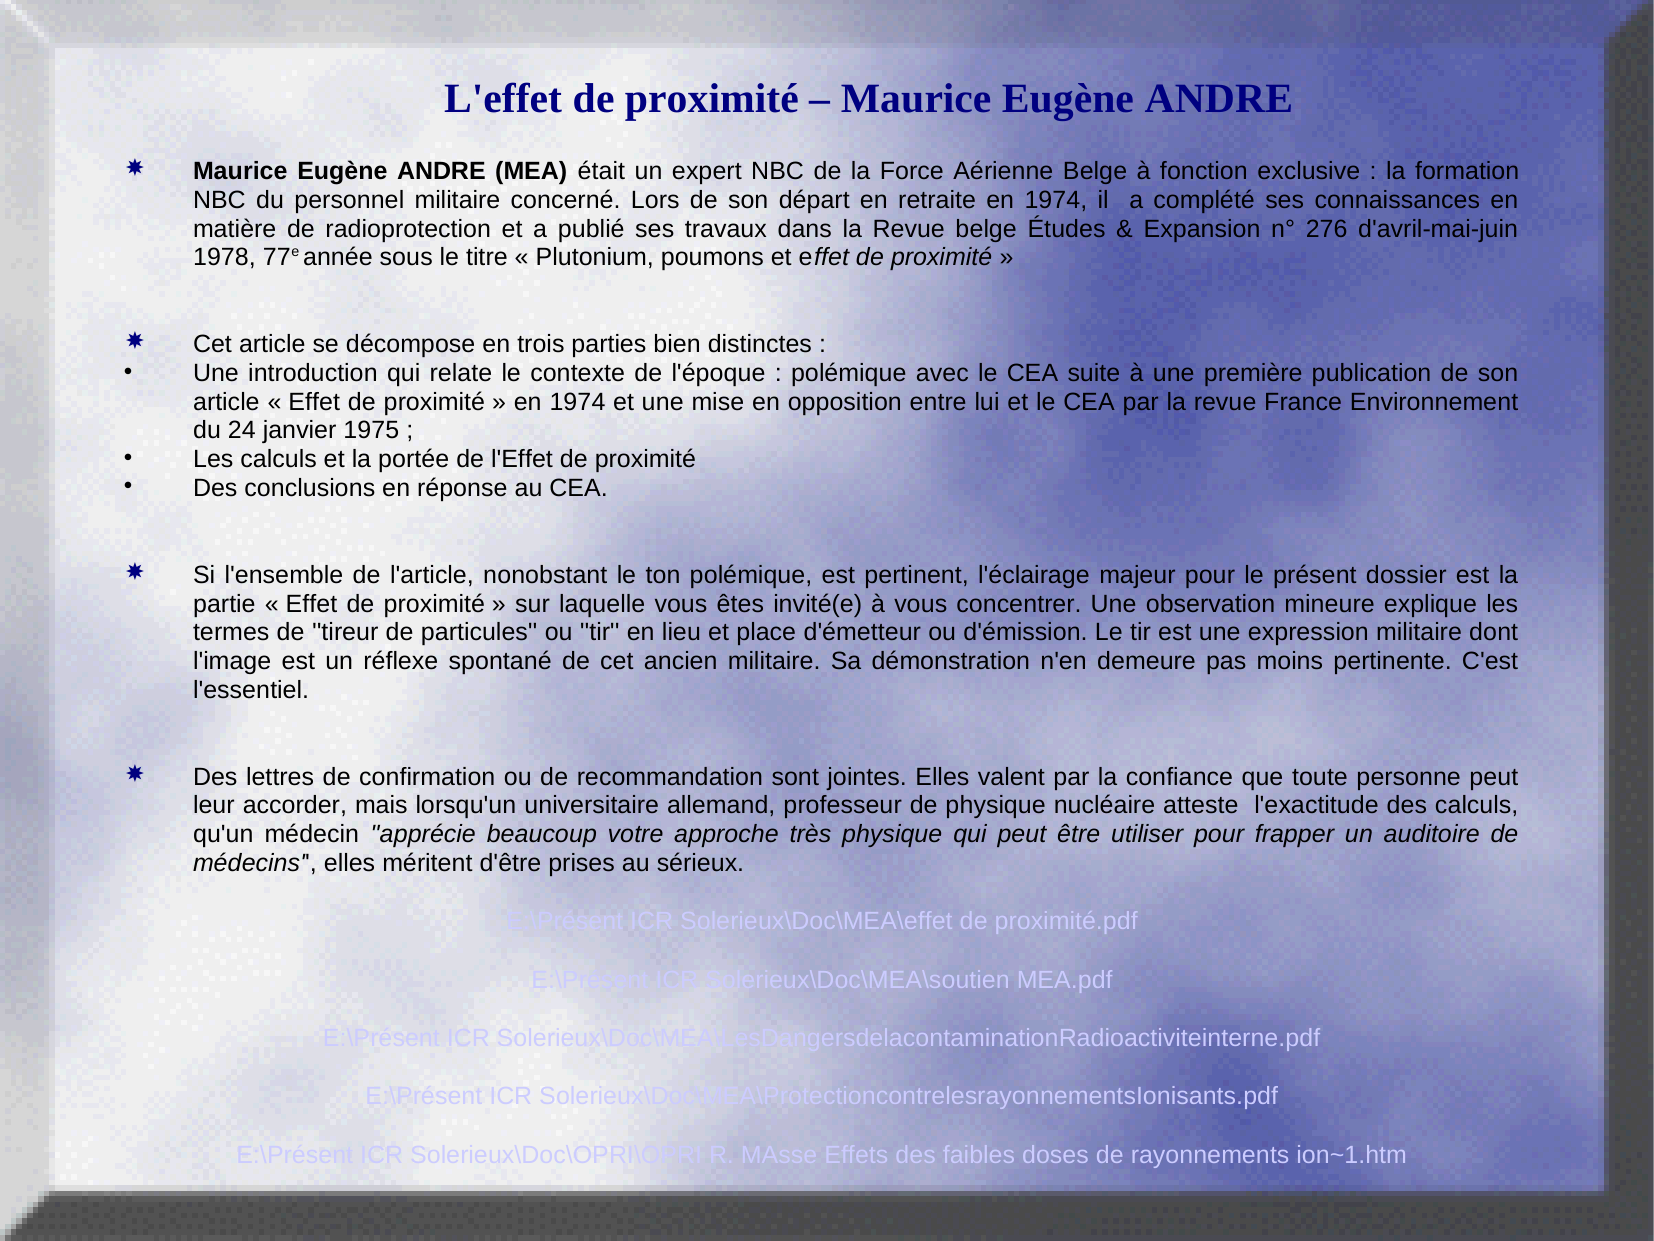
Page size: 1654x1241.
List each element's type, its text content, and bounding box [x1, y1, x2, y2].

title L'effet de proximité – Maurice Eugène ANDRE [202, 29, 1536, 178]
picture [0, 0, 1654, 1241]
list Maurice Eugène ANDRE (MEA) était un expert NBC de la Force Aérienne Belge à fonction exclusive : la formation NBC du personnel militaire concerné. Lors de son départ en retraite en 1974, il a complété ses connaissances en matière de radioprotection et a publié ses travaux dans la Revue belge Études & Expansion n° 276 d'avril-mai-juin 1978, 77e année sous le titre « Plutonium, poumons et effet de proximité » Cet article se décompose en trois parties bien distinctes : Une introduction qui relate le contexte de l'époque : polémique avec le CEA suite à une première publication de son article « Effet de proximité » en 1974 et une mise en opposition entre lui et le CEA par la revue France Environnement du 24 janvier 1975 ; Les calculs et la portée de l'Effet de proximité Des conclusions en réponse au CEA. Si l'ensemble de l'article, nonobstant le ton polémique, est pertinent, l'éclairage majeur pour le présent dossier est la partie « Effet de proximité » sur laquelle vous êtes invité(e) à vous concentrer. Une observation mineure explique les termes de ''tireur de particules'' ou ''tir'' en lieu et place d'émetteur ou d'émission. Le tir est une expression militaire dont l'image est un réflexe spontané de cet ancien militaire. Sa démonstration n'en demeure pas moins pertinente. C'est l'essentiel. Des lettres de confirmation ou de recommandation sont jointes. Elles valent par la confiance que toute personne peut leur accorder, mais lorsqu'un universitaire allemand, professeur de physique nucléaire atteste l'exactitude des calculs, qu'un médecin ''apprécie beaucoup votre approche très physique qui peut être utiliser pour frapper un auditoire de médecins'', elles méritent d'être prises au sérieux. E:\Présent ICR Solerieux\Doc\MEA\effet de proximité.pdf E:\Présent ICR Solerieux\Doc\MEA\soutien MEA.pdf E:\Présent ICR Solerieux\Doc\MEA\LesDangersdelacontaminationRadioactiviteinterne.pdf E:\Présent ICR Solerieux\Doc\MEA\ProtectioncontrelesrayonnementsIonisants.pdf E:\Présent ICR Solerieux\Doc\OPRI\OPRI R. MAsse Effets des faibles doses de rayonnements ion~1.htm [118, 156, 1522, 1241]
